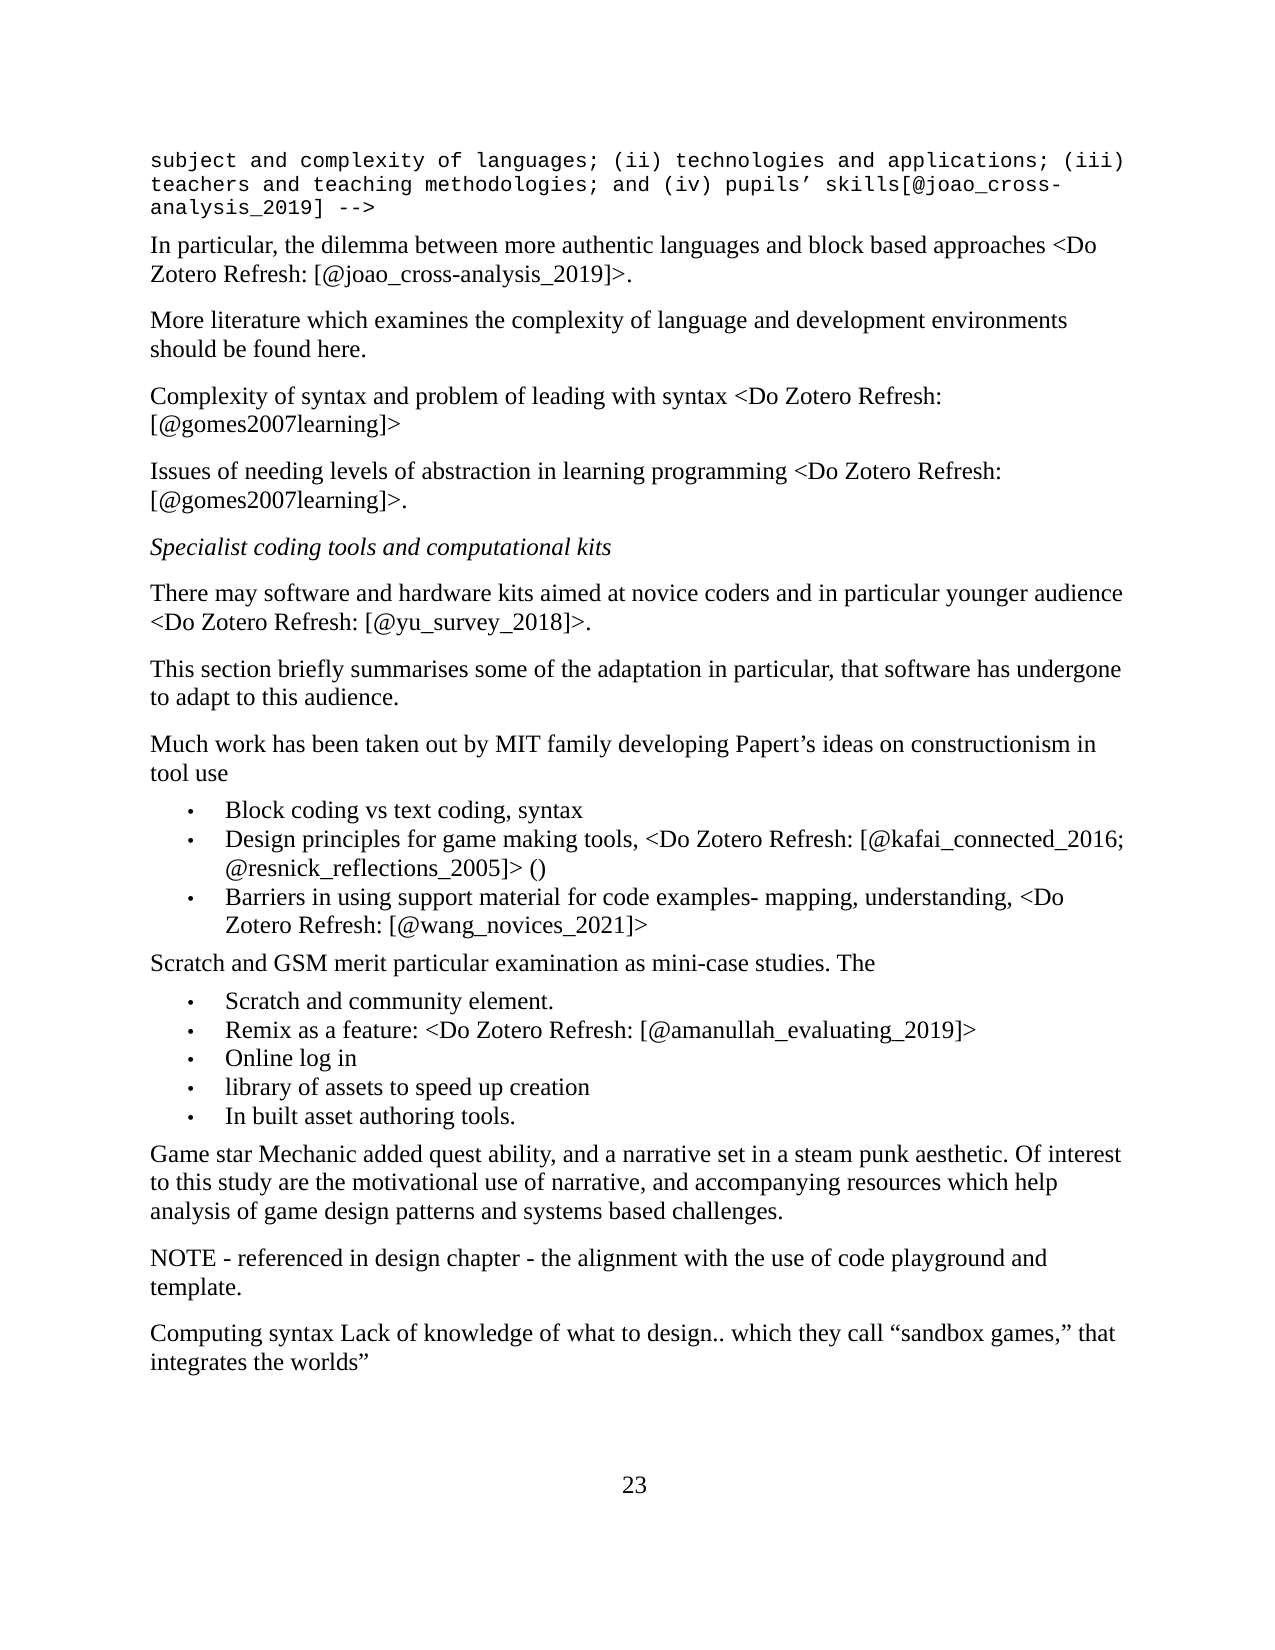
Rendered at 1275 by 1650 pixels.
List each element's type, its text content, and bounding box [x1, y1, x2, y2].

text Much work has been taken out by MIT family developing Papert’s ideas on constructionism in tool use [150, 729, 1125, 787]
list Design principles for game making tools, <Do Zotero Refresh: [@kafai_connected_2016; @resnick_reflections_2005]> () [187, 824, 1125, 882]
list Block coding vs text coding, syntax [187, 796, 1125, 824]
list In built asset authoring tools. [187, 1101, 1125, 1130]
text In particular, the dilemma between more authentic languages and block based approaches <Do Zotero Refresh: [@joao_cross-analysis_2019]>. [150, 230, 1125, 287]
text Issues of needing levels of abstraction in learning programming <Do Zotero Refresh: [@gomes2007learning]>. [150, 456, 1125, 514]
text Game star Mechanic added quest ability, and a narrative set in a steam punk aesthetic. Of interest to this study are the motivational use of narrative, and accompanying resources which help analysis of game design patterns and systems based challenges. [150, 1139, 1125, 1225]
text There may software and hardware kits aimed at novice coders and in particular younger audience <Do Zotero Refresh: [@yu_survey_2018]>. [150, 578, 1125, 636]
text Computing syntax Lack of knowledge of what to design.. which they call “sandbox games,” that integrates the worlds” [150, 1318, 1125, 1376]
text More literature which examines the complexity of language and development environments should be found here. [150, 305, 1125, 363]
text Specialist coding tools and computational kits [150, 532, 1125, 560]
text NOTE - referenced in design chapter - the alignment with the use of code playground and template. [150, 1243, 1125, 1300]
text Complexity of syntax and problem of leading with syntax <Do Zotero Refresh: [@gomes2007learning]> [150, 381, 1125, 438]
list Online log in [187, 1043, 1125, 1072]
text subject and complexity of languages; (ii) technologies and applications; (iii) teachers and teaching methodologies; and (iv) pupils’ skills[@joao_cross-analysis_2019] --> [150, 150, 1125, 221]
text Scratch and GSM merit particular examination as mini-case studies. The [150, 948, 1125, 977]
text This section briefly summarises some of the adaptation in particular, that software has undergone to adapt to this audience. [150, 654, 1125, 711]
list Remix as a feature: <Do Zotero Refresh: [@amanullah_evaluating_2019]> [187, 1015, 1125, 1043]
list Barriers in using support material for code examples- mapping, understanding, <Do Zotero Refresh: [@wang_novices_2021]> [187, 882, 1125, 939]
list library of assets to speed up creation [187, 1072, 1125, 1101]
list Scratch and community element. [187, 986, 1125, 1015]
